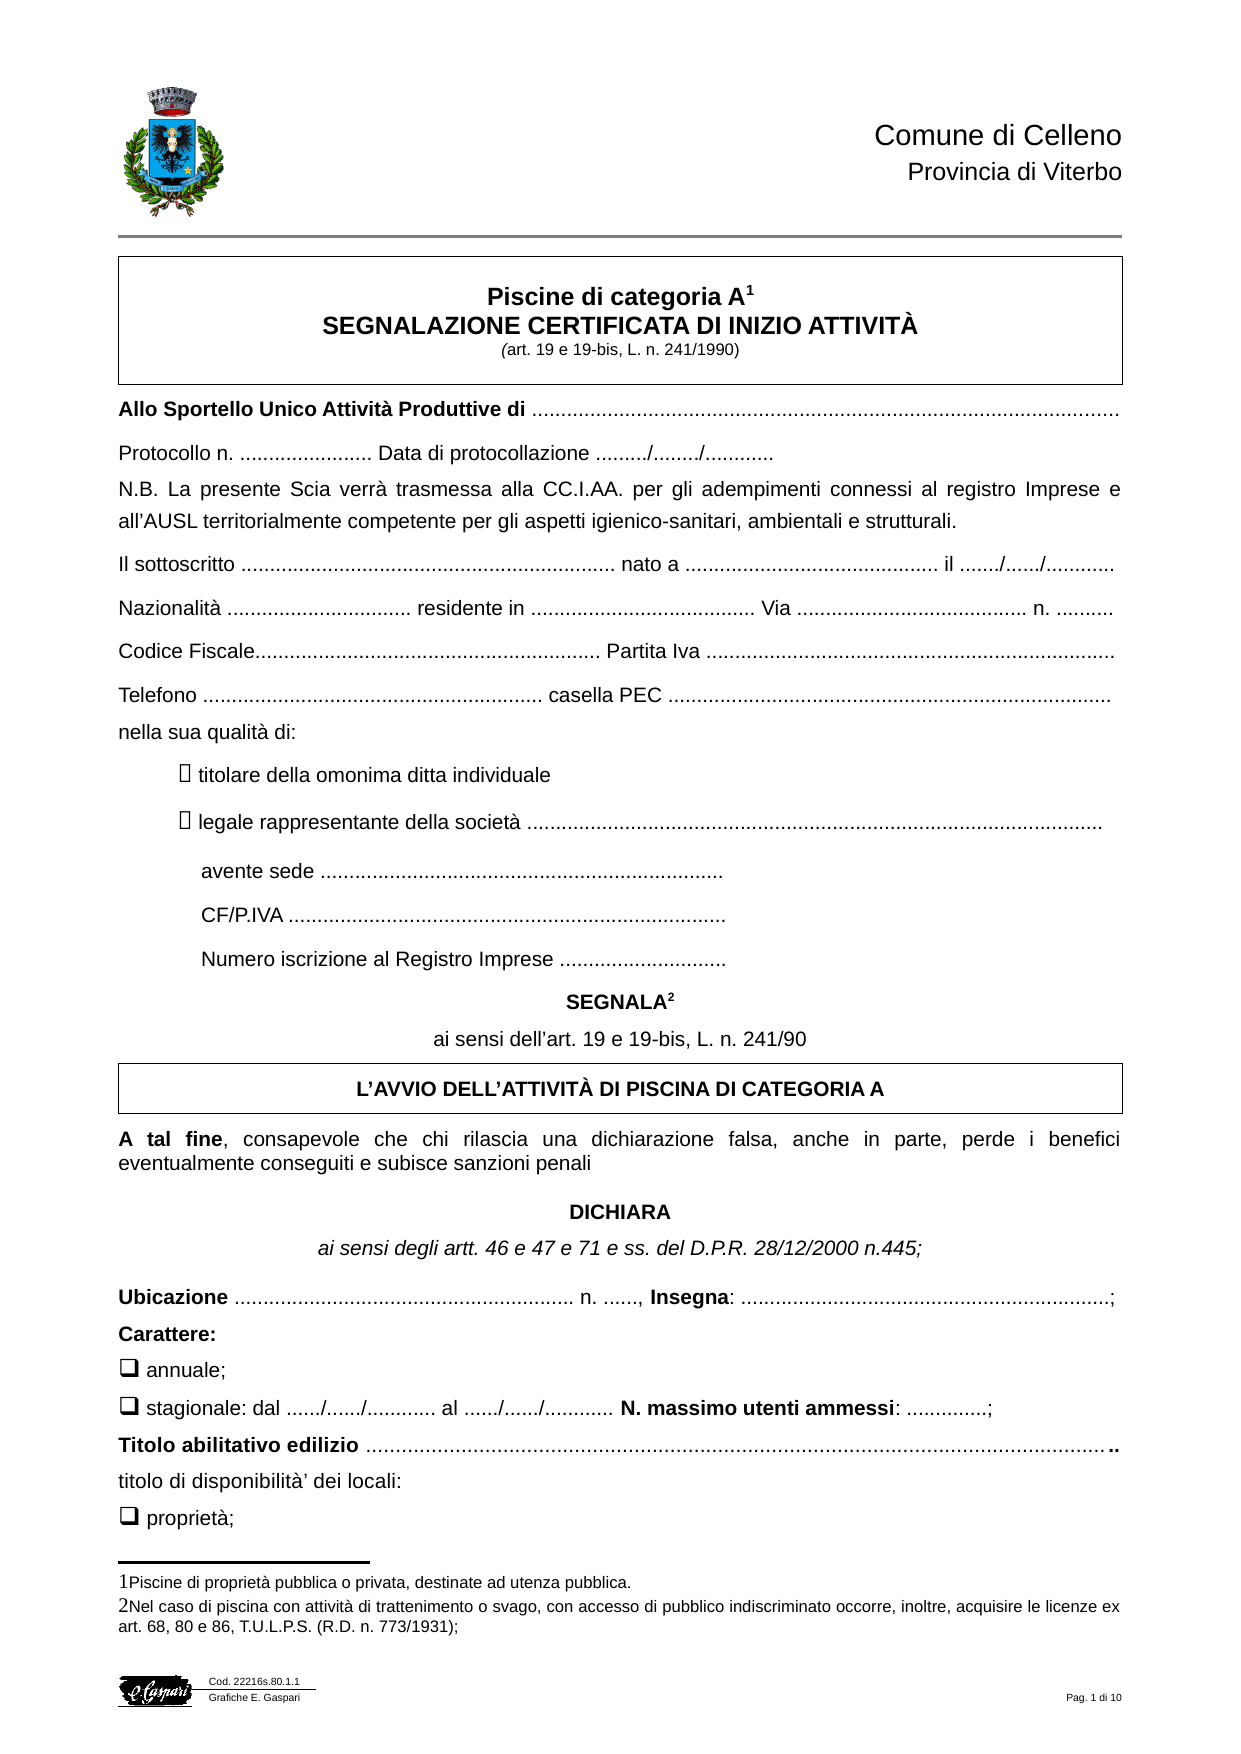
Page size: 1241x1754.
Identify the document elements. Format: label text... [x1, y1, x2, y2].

text Nel caso di piscina con attività di trattenimento o svago, con accesso di pubblico indiscriminato occorre, inoltre, acquisire le licenze ex art. 68, 80 e 86, T.U.L.P.S. (R.D. n. 773/1931); [118, 1593, 1122, 1636]
text nella sua qualità di: [118, 719, 1122, 743]
text Titolo abilitativo edilizio .............................................................................................................................. [118, 1433, 1122, 1457]
picture [122, 185, 224, 219]
text CF/P.IVA ............................................................................ [201, 903, 1122, 927]
picture [122, 152, 148, 157]
table_header Piscine di categoria A SEGNALAZIONE CERTIFICATA DI INIZIO ATTIVITÀ (art. 19 e 19-bis, L. n. 241/1990) [119, 257, 1122, 384]
text  titolare della omonima ditta individuale [177, 756, 1122, 790]
text ai sensi dell’art. 19 e 19-bis, L. n. 241/90 [118, 1027, 1122, 1051]
text Carattere: [118, 1321, 1122, 1345]
text  proprietà; [118, 1506, 1122, 1531]
picture [122, 87, 224, 118]
text titolo di disponibilità’ dei locali: [118, 1469, 1122, 1493]
table_header L’AVVIO DELL’ATTIVITÀ DI PISCINA DI CATEGORIA A [119, 1064, 1122, 1113]
text Il sottoscritto ................................................................. nato a ............................................ il ......./....../............ [118, 552, 1122, 576]
text  stagionale: dal ....../....../............ al ....../....../............ N. massimo utenti ammessi: ..............; [118, 1395, 1122, 1420]
text Codice Fiscale............................................................ Partita Iva ....................................................................... [118, 639, 1122, 663]
text ai sensi degli artt. 46 e 47 e 71 e ss. del D.P.R. 28/12/2000 n.445; [118, 1236, 1122, 1260]
text  legale rappresentante della società .................................................................................................... [177, 802, 1122, 837]
text A tal fine, consapevole che chi rilascia una dichiarazione falsa, anche in parte, perde i benefici eventualmente conseguiti e subisce sanzioni penali [118, 1127, 1122, 1174]
text Numero iscrizione al Registro Imprese ............................. [201, 947, 1122, 971]
picture [196, 152, 224, 157]
text DICHIARA [118, 1199, 1122, 1223]
picture [164, 152, 180, 157]
text N.B. La presente Scia verrà trasmessa alla CC.I.AA. per gli adempimenti connessi al registro Imprese e all’AUSL territorialmente competente per gli aspetti igienico-sanitari, ambientali e strutturali. [118, 477, 1122, 532]
text Telefono ........................................................... casella PEC ............................................................................. [118, 683, 1122, 707]
text Nazionalità ................................ residente in ....................................... Via ........................................ n. .......... [118, 596, 1122, 620]
text  annuale; [118, 1358, 1122, 1383]
text avente sede ...................................................................... [201, 859, 1122, 883]
text SEGNALA [118, 990, 1122, 1014]
picture [118, 1674, 192, 1706]
text Allo Sportello Unico Attività Produttive di [118, 397, 1122, 421]
text Protocollo n. ....................... Data di protocollazione ........./......../............ [118, 441, 1122, 465]
text Provincia di Viterbo [118, 157, 1122, 185]
text Comune di Celleno [118, 118, 1122, 152]
text Ubicazione ........................................................... n. ......, Insegna: ................................................................; [118, 1285, 1122, 1309]
